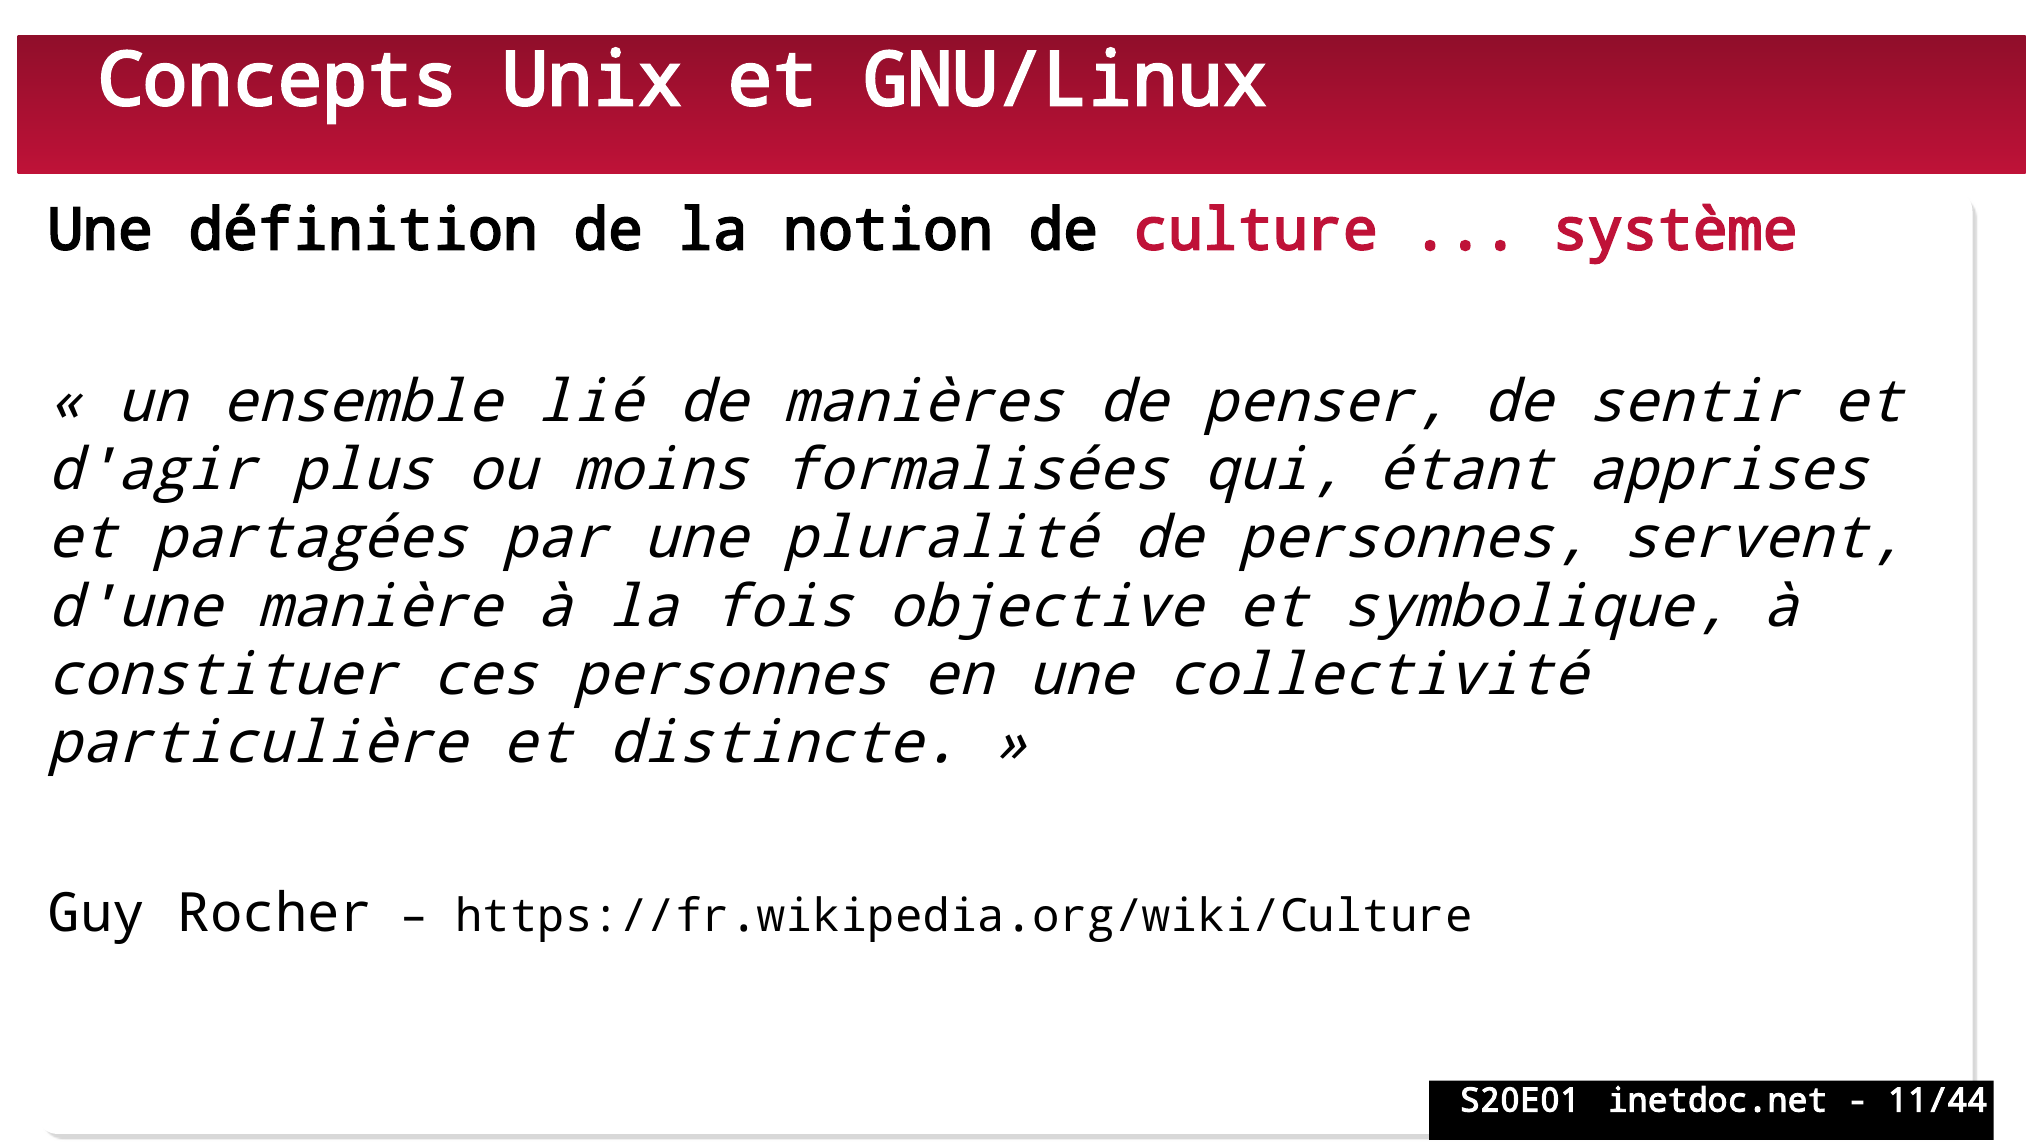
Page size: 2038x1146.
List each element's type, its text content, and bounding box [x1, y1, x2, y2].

text_box Concepts Unix et GNU/Linux [17, 35, 2026, 174]
text_box Une définition de la notion de culture ... système « un ensemble lié de manières de penser, de sentir et d'agir plus ou moins formalisées qui, étant apprises et partagées par une pluralité de personnes, servent, d'une manière à la fois objective et symbolique, à constituer ces personnes en une collectivité particulière et distincte. » Guy Rocher – https://fr.wikipedia.org/wiki/Culture [35, 188, 1973, 1134]
text_box S20E01 inetdoc.net - <numéro>/44 [1429, 1080, 1994, 1140]
